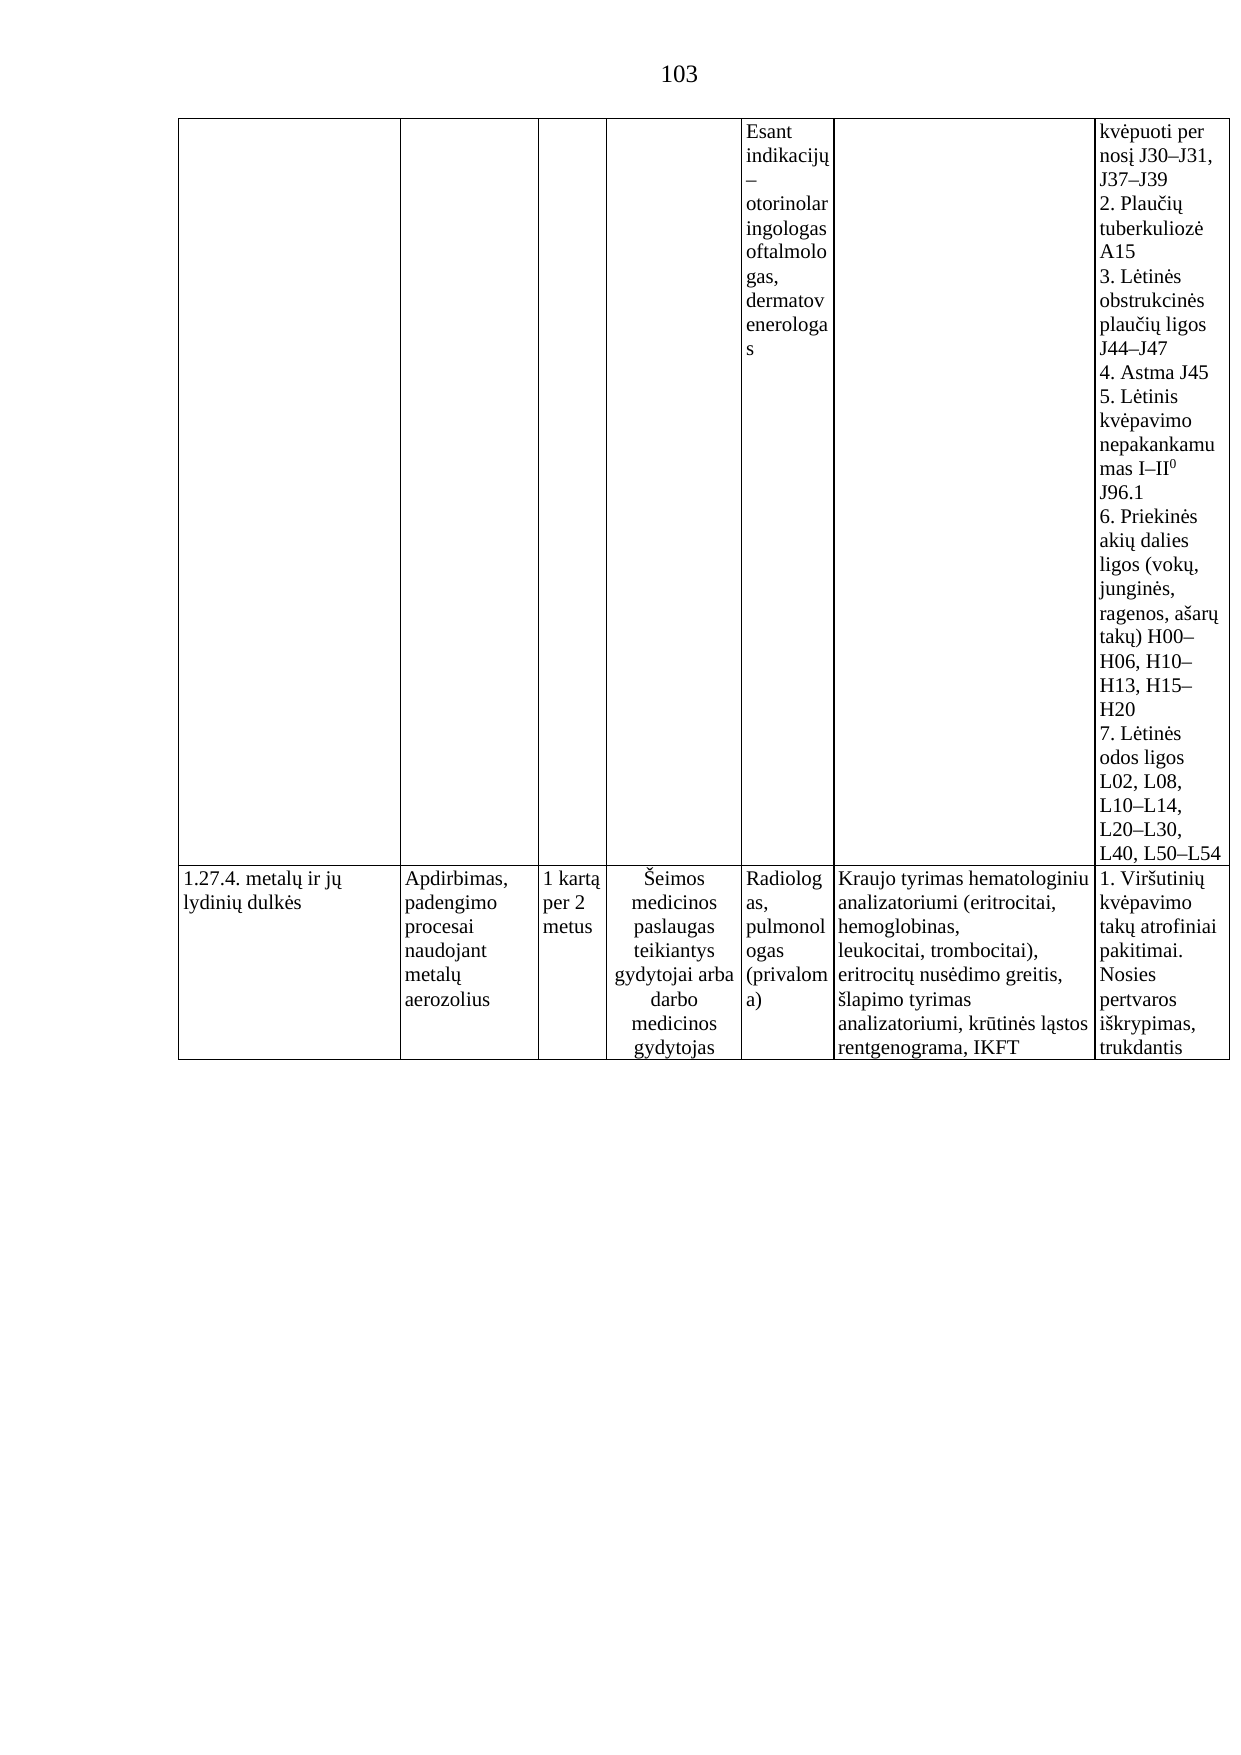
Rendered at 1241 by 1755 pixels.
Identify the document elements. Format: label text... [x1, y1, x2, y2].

table_cell [835, 119, 1094, 865]
table_cell [401, 119, 538, 865]
table_cell [539, 119, 606, 865]
table_cell Apdirbimas, padengimo procesai naudojant metalų aerozolius [401, 866, 538, 1059]
table_cell Šeimos medicinos paslaugas teikiantys gydytojai arba darbo medicinos gydytojas [607, 866, 741, 1059]
table_cell 1 kartą per 2 metus [539, 866, 606, 1059]
table_cell 1.27.4. metalų ir jų lydinių dulkės [179, 866, 400, 1059]
table_cell [179, 119, 400, 865]
table_cell 1. Viršutinių kvėpavimo takų atrofiniai pakitimai. Nosies pertvaros iškrypimas, trukdantis [1096, 866, 1229, 1059]
table_cell [170, 865, 178, 1059]
table_cell Radiologas, pulmonologas (privaloma) [742, 866, 833, 1059]
table_cell [607, 119, 741, 865]
table_cell Kraujo tyrimas hematologiniu analizatoriumi (eritrocitai, hemoglobinas, leukocitai, trombocitai), eritrocitų nusėdimo greitis, šlapimo tyrimas analizatoriumi, krūtinės ląstos rentgenograma, IKFT [835, 866, 1094, 1059]
table_cell Esant indikacijų – otorinolaringologas oftalmologas, dermatovenerologas [742, 119, 833, 865]
table_cell [170, 118, 178, 865]
table_cell kvėpuoti per nosį J30–J31, J37–J39 2. Plaučių tuberkuliozė A15 3. Lėtinės obstrukcinės plaučių ligos J44–J47 4. Astma J45 5. Lėtinis kvėpavimo nepakankamumas I–II0 J96.1 6. Priekinės akių dalies ligos (vokų, junginės, ragenos, ašarų takų) H00–H06, H10–H13, H15–H20 7. Lėtinės odos ligos L02, L08, L10–L14, L20–L30, L40, L50–L54 [1096, 119, 1229, 865]
